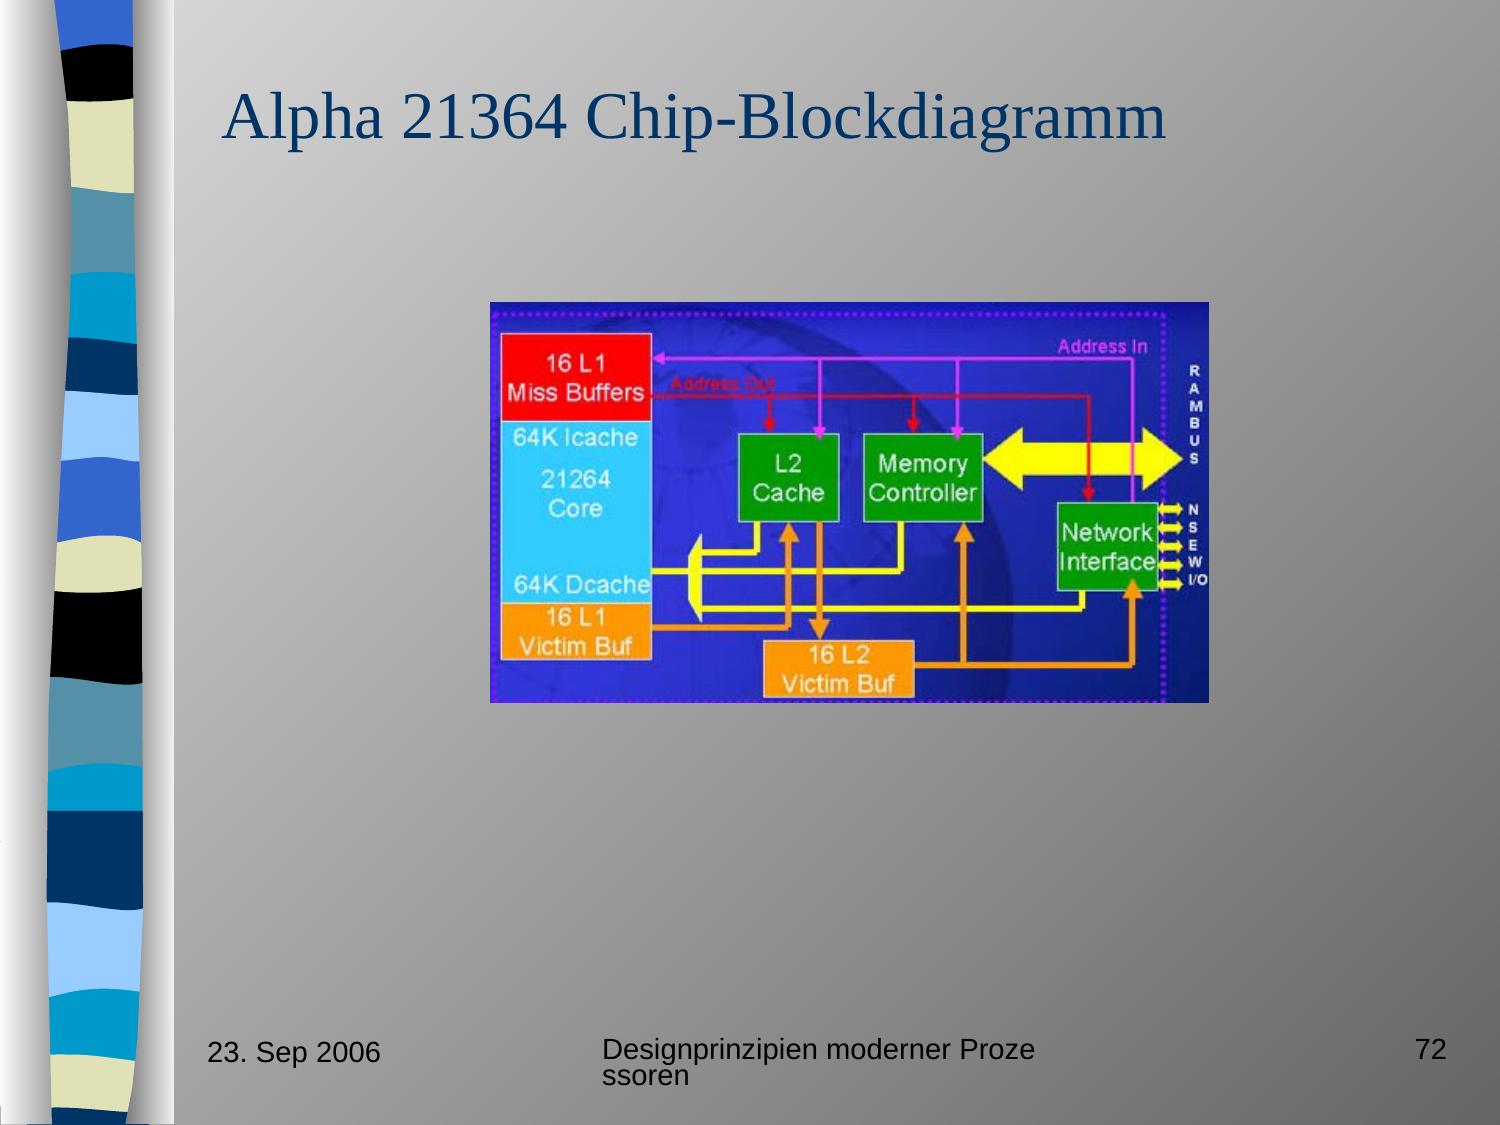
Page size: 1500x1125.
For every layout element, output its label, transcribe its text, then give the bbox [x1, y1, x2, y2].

picture [490, 302, 1209, 703]
title Alpha 21364 Chip-Blockdiagramm [206, 30, 1482, 213]
